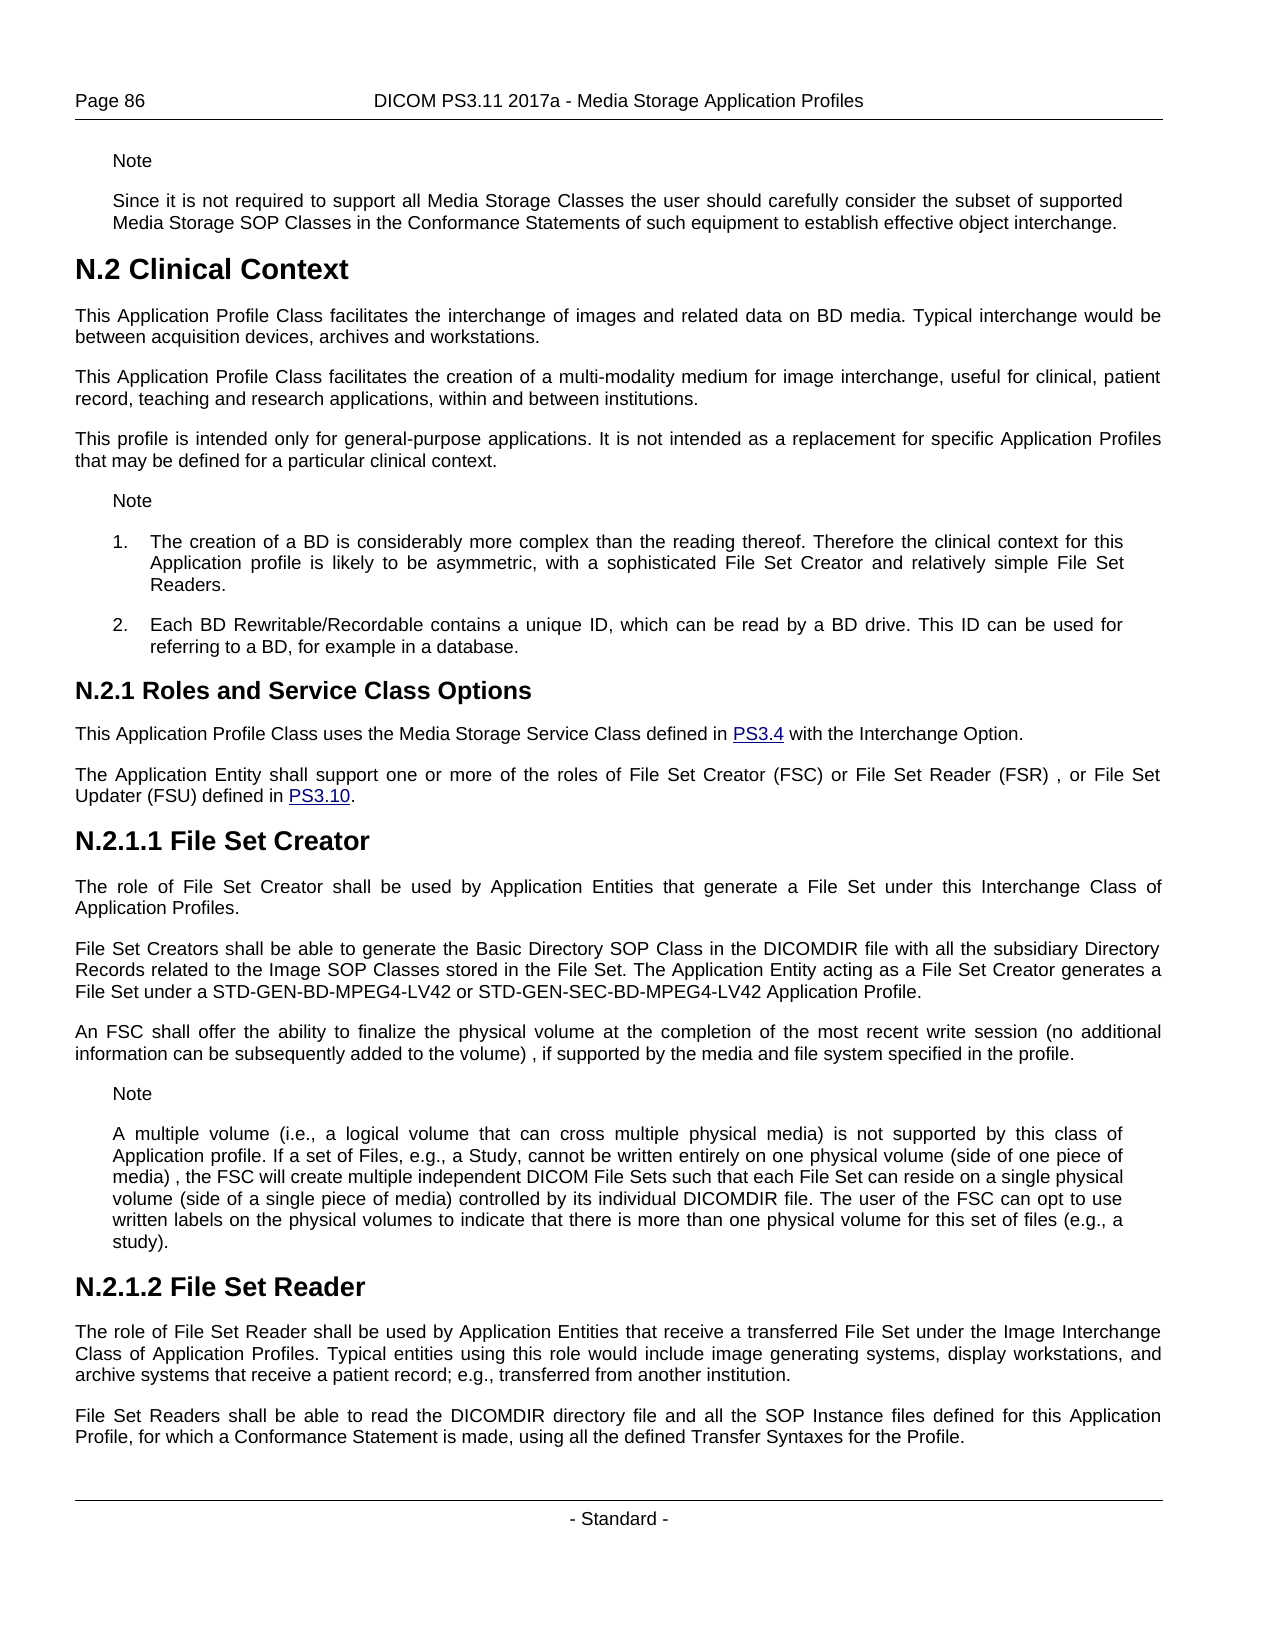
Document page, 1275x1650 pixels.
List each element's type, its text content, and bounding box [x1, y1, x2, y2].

text Since it is not required to support all Media Storage Classes the user should carefully consider the subset of supported Media Storage SOP Classes in the Conformance Statements of such equipment to establish effective object interchange. [112, 190, 1125, 233]
text The role of File Set Creator shall be used by Application Entities that generate a File Set under this Interchange Class of Application Profiles. [75, 875, 1162, 918]
text This Application Profile Class facilitates the interchange of images and related data on BD media. Typical interchange would be between acquisition devices, archives and workstations. [75, 304, 1162, 348]
text This Application Profile Class uses the Media Storage Service Class defined in PS3.4 with the Interchange Option. [75, 723, 1162, 745]
text This profile is intended only for general-purpose applications. It is not intended as a replacement for specific Application Profiles that may be defined for a particular clinical context. [75, 428, 1162, 471]
text Note [112, 150, 1125, 172]
text N.2.1.2 File Set Reader [75, 1271, 1162, 1302]
text The Application Entity shall support one or more of the roles of File Set Creator (FSC) or File Set Reader (FSR) , or File Set Updater (FSU) defined in PS3.10. [75, 763, 1162, 807]
text N.2.1.1 File Set Creator [75, 825, 1162, 857]
text A multiple volume (i.e., a logical volume that can cross multiple physical media) is not supported by this class of Application profile. If a set of Files, e.g., a Study, cannot be written entirely on one physical volume (side of one piece of media) , the FSC will create multiple independent DICOM File Sets such that each File Set can reside on a single physical volume (side of a single piece of media) controlled by its individual DICOMDIR file. The user of the FSC can opt to use written labels on the physical volumes to indicate that there is more than one physical volume for this set of files (e.g., a study). [112, 1123, 1125, 1252]
text This Application Profile Class facilitates the creation of a multi-modality medium for image interchange, useful for clinical, patient record, teaching and research applications, within and between institutions. [75, 366, 1162, 409]
list Each BD Rewritable/Recordable contains a unique ID, which can be read by a BD drive. This ID can be used for referring to a BD, for example in a database. [112, 614, 1125, 657]
text N.2 Clinical Context [75, 252, 1162, 286]
text File Set Readers shall be able to read the DICOMDIR directory file and all the SOP Instance files defined for this Application Profile, for which a Conformance Statement is made, using all the defined Transfer Syntaxes for the Profile. [75, 1404, 1162, 1448]
text N.2.1 Roles and Service Class Options [75, 676, 1162, 704]
text The role of File Set Reader shall be used by Application Entities that receive a transferred File Set under the Image Interchange Class of Application Profiles. Typical entities using this role would include image generating systems, display workstations, and archive systems that receive a patient record; e.g., transferred from another institution. [75, 1321, 1162, 1386]
text Note [112, 490, 1125, 512]
text Note [112, 1083, 1125, 1104]
list The creation of a BD is considerably more complex than the reading thereof. Therefore the clinical context for this Application profile is likely to be asymmetric, with a sophisticated File Set Creator and relatively simple File Set Readers. [112, 530, 1125, 595]
text An FSC shall offer the ability to finalize the physical volume at the completion of the most recent write session (no additional information can be subsequently added to the volume) , if supported by the media and file system specified in the profile. [75, 1021, 1162, 1064]
text File Set Creators shall be able to generate the Basic Directory SOP Class in the DICOMDIR file with all the subsidiary Directory Records related to the Image SOP Classes stored in the File Set. The Application Entity acting as a File Set Creator generates a File Set under a STD-GEN-BD-MPEG4-LV42 or STD-GEN-SEC-BD-MPEG4-LV42 Application Profile. [75, 937, 1162, 1002]
